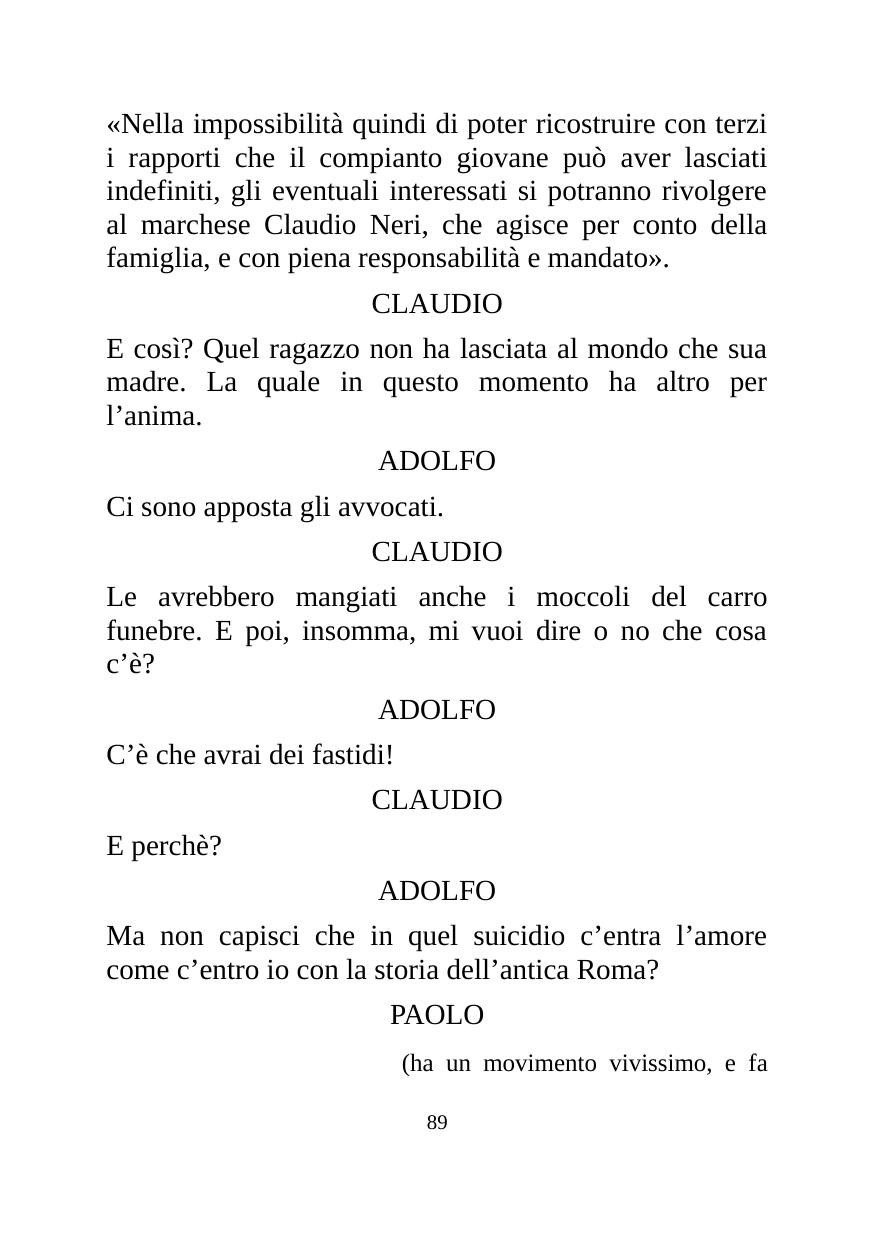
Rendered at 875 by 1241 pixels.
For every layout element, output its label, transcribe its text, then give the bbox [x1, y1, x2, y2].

text Ci sono apposta gli avvocati. [106, 489, 768, 522]
text CLAUDIO [106, 534, 768, 568]
text CLAUDIO [106, 286, 768, 319]
text «Nella impossibilità quindi di poter ricostruire con terzi i rapporti che il compianto giovane può aver lasciati indefiniti, gli eventuali interessati si potranno rivolgere al marchese Claudio Neri, che agisce per conto della famiglia, e con piena responsabilità e mandato». [106, 106, 768, 274]
text E perchè? [106, 828, 768, 861]
text Ma non capisci che in quel suicidio c’entra l’amore come c’entro io con la storia dell’antica Roma? [106, 918, 768, 985]
text C’è che avrai dei fastidi! [106, 737, 768, 771]
text ADOLFO [106, 692, 768, 725]
text (ha un movimento vivissimo, e fa [402, 1048, 768, 1077]
text PAOLO [106, 997, 768, 1031]
text Le avrebbero mangiati anche i moccoli del carro funebre. E poi, insomma, mi vuoi dire o no che cosa c’è? [106, 579, 768, 680]
text E così? Quel ragazzo non ha lasciata al mondo che sua madre. La quale in questo momento ha altro per l’anima. [106, 331, 768, 432]
text ADOLFO [106, 873, 768, 907]
text CLAUDIO [106, 782, 768, 816]
text ADOLFO [106, 443, 768, 477]
